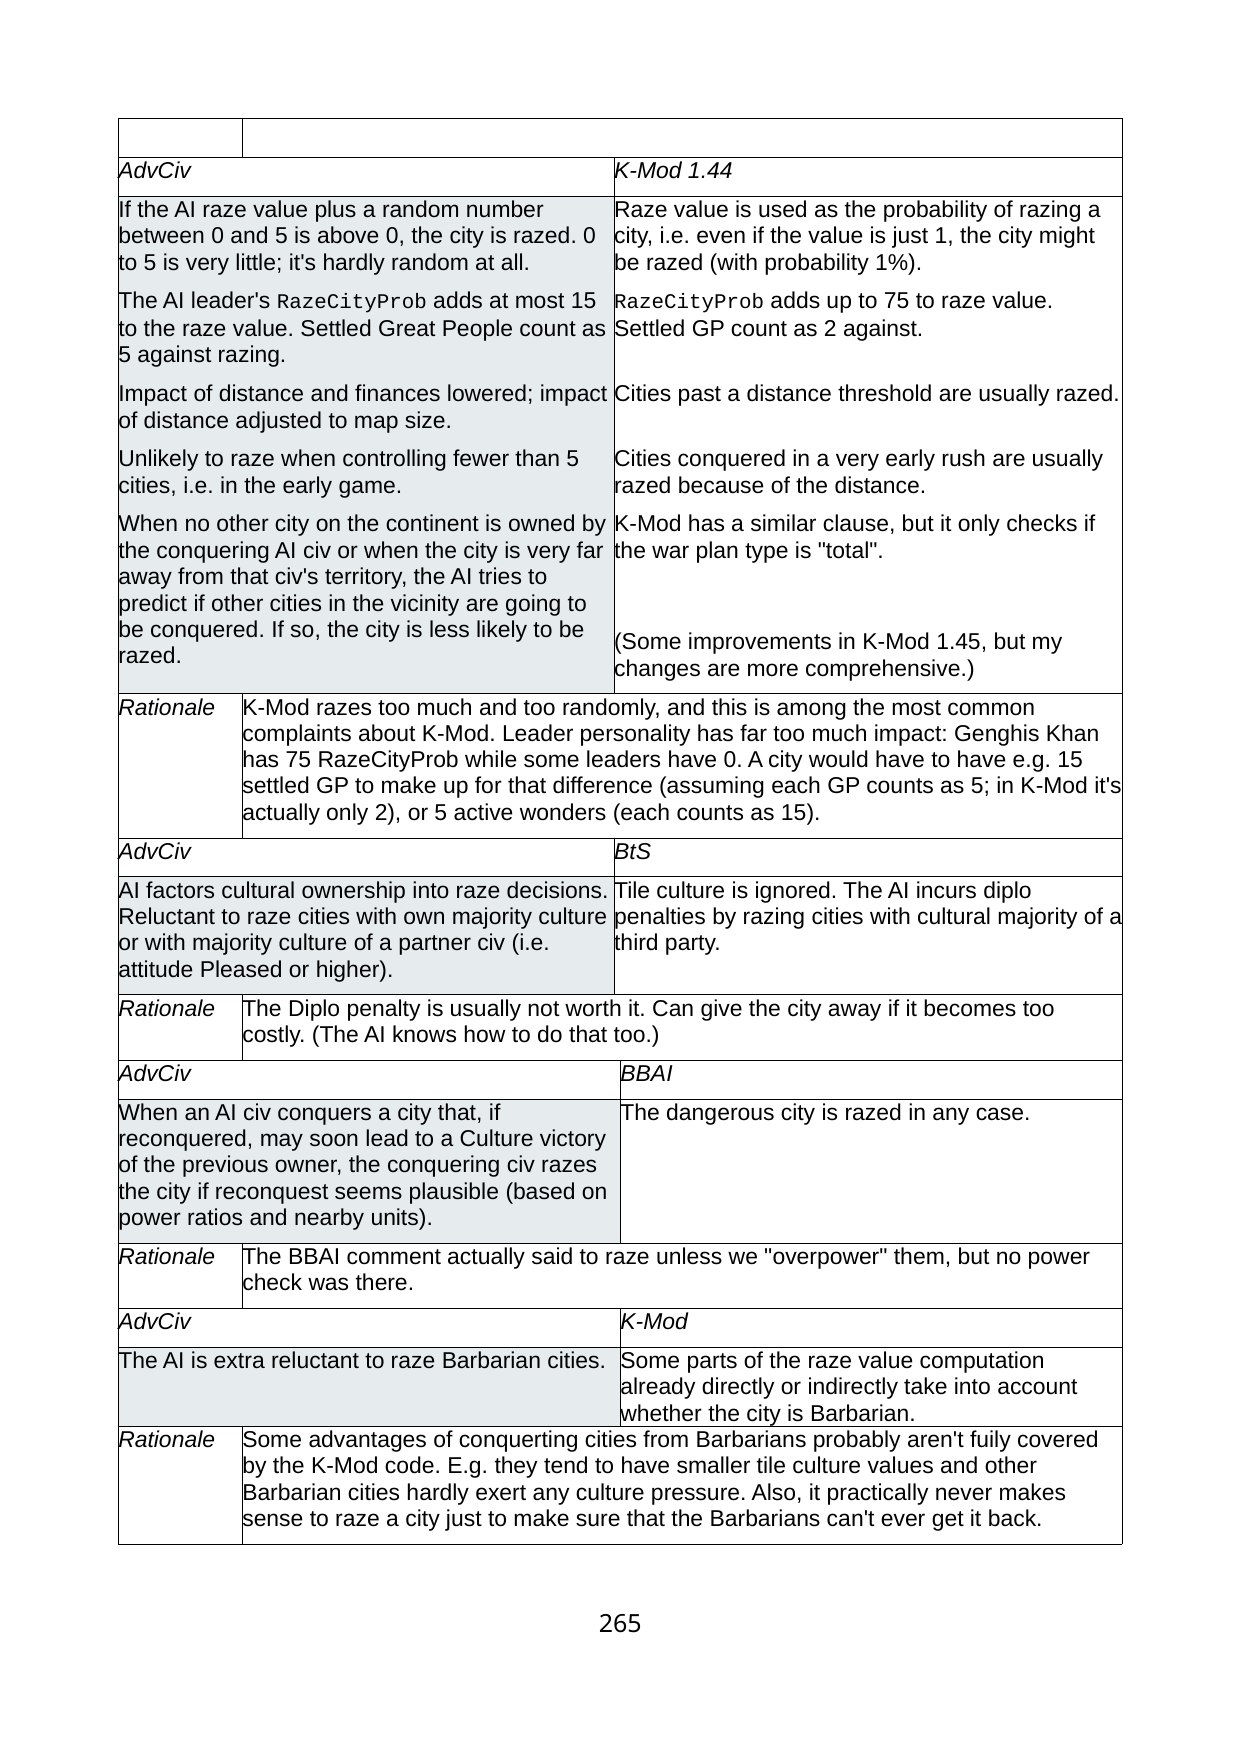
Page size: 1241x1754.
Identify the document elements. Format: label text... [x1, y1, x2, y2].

table_cell AI factors cultural ownership into raze decisions. Reluctant to raze cities with own majority culture or with majority culture of a partner civ (i.e. attitude Pleased or higher). [119, 877, 614, 994]
table_cell Rationale [119, 995, 242, 1059]
table_cell The Diplo penalty is usually not worth it. Can give the city away if it becomes too costly. (The AI knows how to do that too.) [243, 995, 1122, 1059]
table_cell AdvCiv [119, 1309, 620, 1347]
table_cell When an AI civ conquers a city that, if reconquered, may soon lead to a Culture victory of the previous owner, the conquering civ razes the city if reconquest seems plausible (based on power ratios and nearby units). [119, 1100, 620, 1243]
table_cell Rationale [119, 1244, 242, 1308]
table_cell K-Mod [621, 1309, 1122, 1347]
table_cell [119, 119, 242, 157]
table_cell The AI is extra reluctant to raze Barbarian cities. [119, 1348, 620, 1426]
table_cell BtS [615, 839, 1122, 876]
table_cell Rationale [119, 694, 242, 838]
table_cell Tile culture is ignored. The AI incurs diplo penalties by razing cities with cultural majority of a third party. [615, 877, 1122, 994]
table_cell K-Mod razes too much and too randomly, and this is among the most common complaints about K-Mod. Leader personality has far too much impact: Genghis Khan has 75 RazeCityProb while some leaders have 0. A city would have to have e.g. 15 settled GP to make up for that difference (assuming each GP counts as 5; in K-Mod it's actually only 2), or 5 active wonders (each counts as 15). [243, 694, 1122, 838]
table_cell AdvCiv [119, 1061, 620, 1098]
table_cell Raze value is used as the probability of razing a city, i.e. even if the value is just 1, the city might be razed (with probability 1%). RazeCityProb adds up to 75 to raze value. Settled GP count as 2 against. Cities past a distance threshold are usually razed. Cities conquered in a very early rush are usually razed because of the distance. K-Mod has a similar clause, but it only checks if the war plan type is "total". (Some improvements in K-Mod 1.45, but my changes are more comprehensive.) [615, 197, 1122, 693]
table_cell K-Mod 1.44 [615, 158, 1122, 196]
table_cell AdvCiv [119, 839, 614, 876]
table_cell Some parts of the raze value computation already directly or indirectly take into account whether the city is Barbarian. [621, 1348, 1122, 1426]
table_cell Rationale [119, 1427, 242, 1544]
table_cell If the AI raze value plus a random number between 0 and 5 is above 0, the city is razed. 0 to 5 is very little; it's hardly random at all. The AI leader's RazeCityProb adds at most 15 to the raze value. Settled Great People count as 5 against razing. Impact of distance and finances lowered; impact of distance adjusted to map size. Unlikely to raze when controlling fewer than 5 cities, i.e. in the early game. When no other city on the continent is owned by the conquering AI civ or when the city is very far away from that civ's territory, the AI tries to predict if other cities in the vicinity are going to be conquered. If so, the city is less likely to be razed. [119, 197, 614, 693]
table_cell AdvCiv [119, 158, 614, 196]
table_cell Some advantages of conquerting cities from Barbarians probably aren't fuily covered by the K-Mod code. E.g. they tend to have smaller tile culture values and other Barbarian cities hardly exert any culture pressure. Also, it practically never makes sense to raze a city just to make sure that the Barbarians can't ever get it back. [243, 1427, 1122, 1544]
table_cell BBAI [621, 1061, 1122, 1098]
table_cell [243, 119, 1122, 157]
table_cell The BBAI comment actually said to raze unless we "overpower" them, but no power check was there. [243, 1244, 1122, 1308]
table_cell The dangerous city is razed in any case. [621, 1100, 1122, 1243]
